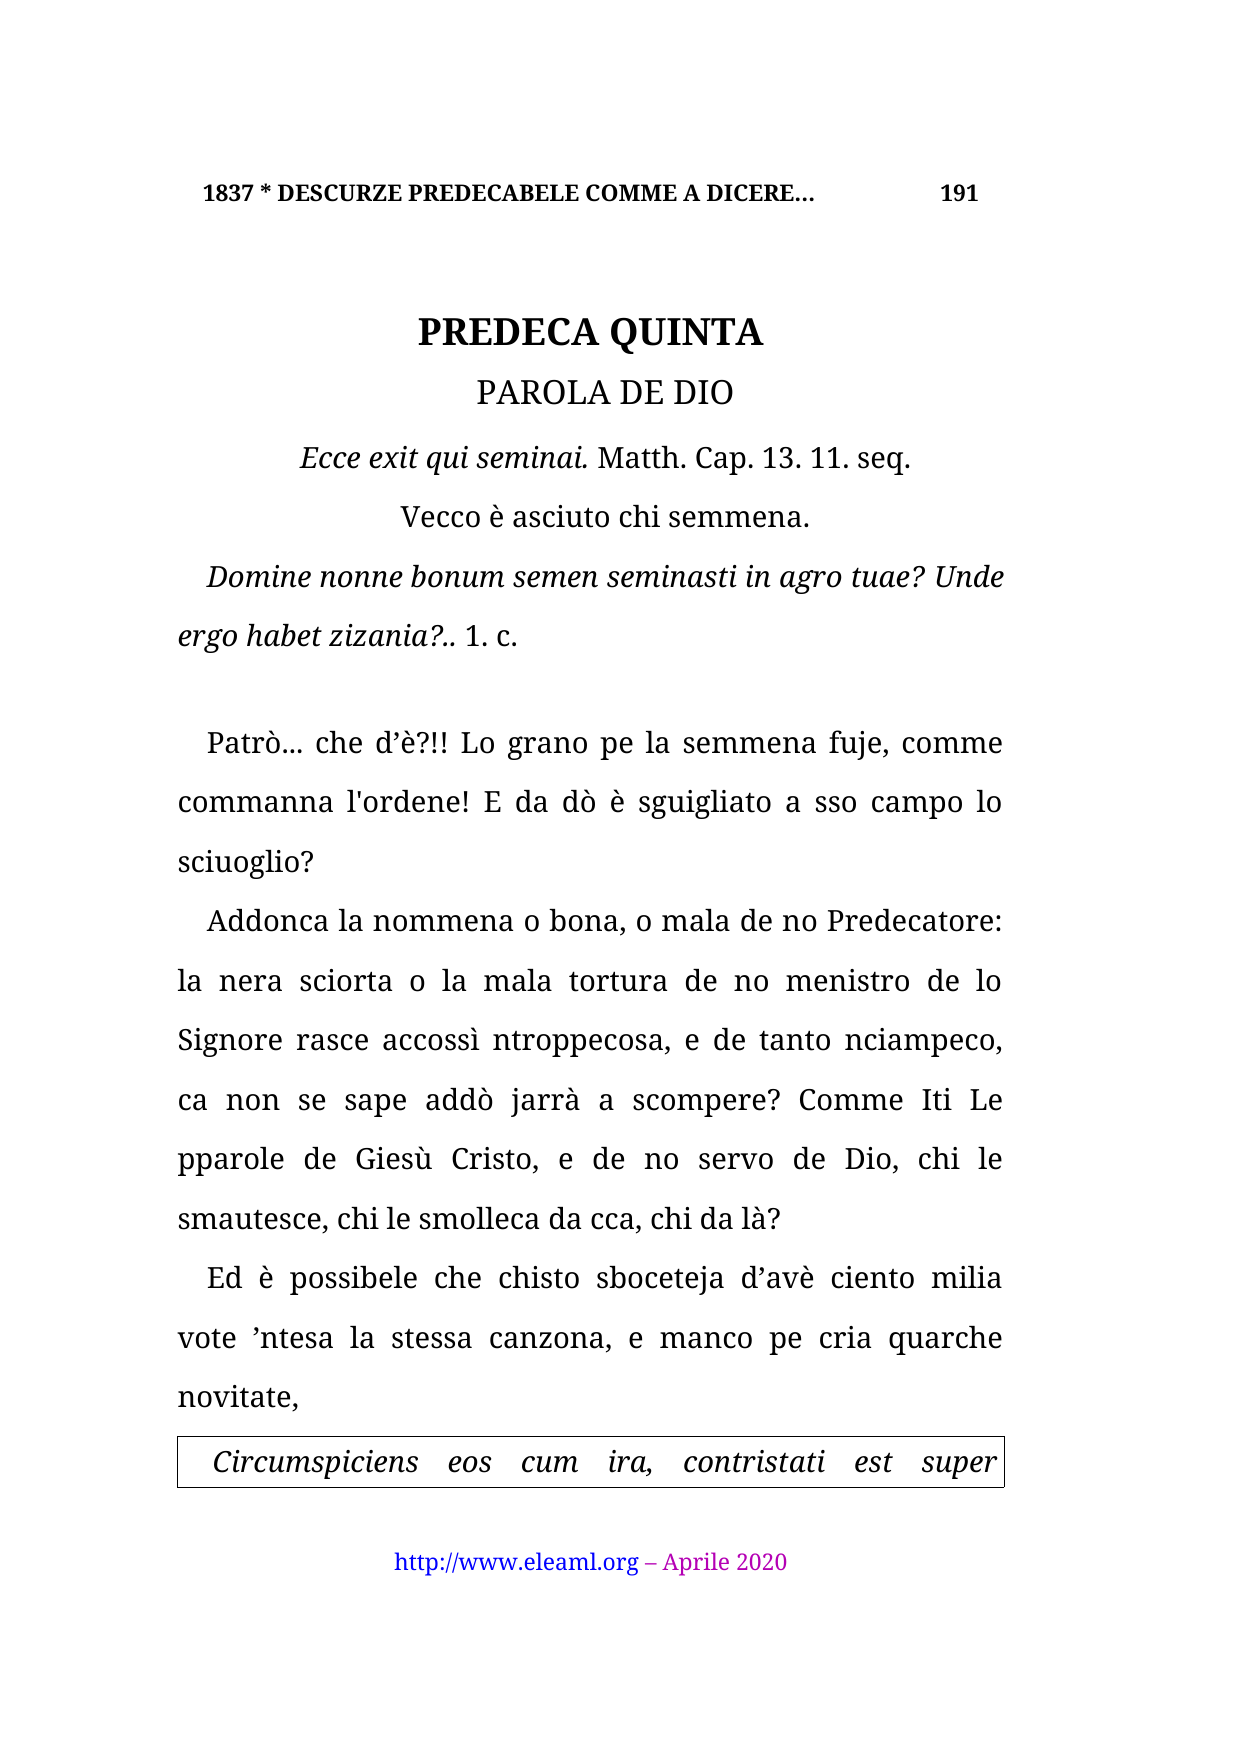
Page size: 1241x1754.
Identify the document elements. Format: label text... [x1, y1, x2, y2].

text Addonca la nommena o bona, o mala de no Predecatore: la nera sciorta o la mala tortura de no menistro de lo Signore rasce accossì ntroppecosa, e de tanto nciampeco, ca non se sape addò jarrà a scompere? Comme Iti Le pparole de Giesù Cristo, e de no servo de Dio, chi le smautesce, chi le smolleca da cca, chi da là? [177, 901, 1004, 1238]
text Ed è possibele che chisto sboceteja d’avè ciento milia vote ’ntesa la stessa canzona, e manco pe cria quarche novitate, [177, 1257, 1004, 1416]
subtitle PREDECA QUINTA [177, 306, 1004, 357]
text Ecce exit qui seminai. Matth. Cap. 13. 11. seq. [177, 437, 1004, 477]
text Patrò... che d’è?!! Lo grano pe la semmena fuje, comme commanna l'ordene! E da dò è sguigliato a sso campo lo sciuoglio? [177, 722, 1004, 881]
text PAROLA DE DIO [177, 369, 1004, 414]
text Domine nonne bonum semen seminasti in agro tuae? Unde ergo habet zizania?.. 1. c. [177, 556, 1004, 655]
text Vecco è asciuto chi semmena. [177, 497, 1004, 536]
table_header Circumspiciens eos cum ira, contristati est super [178, 1437, 1004, 1487]
